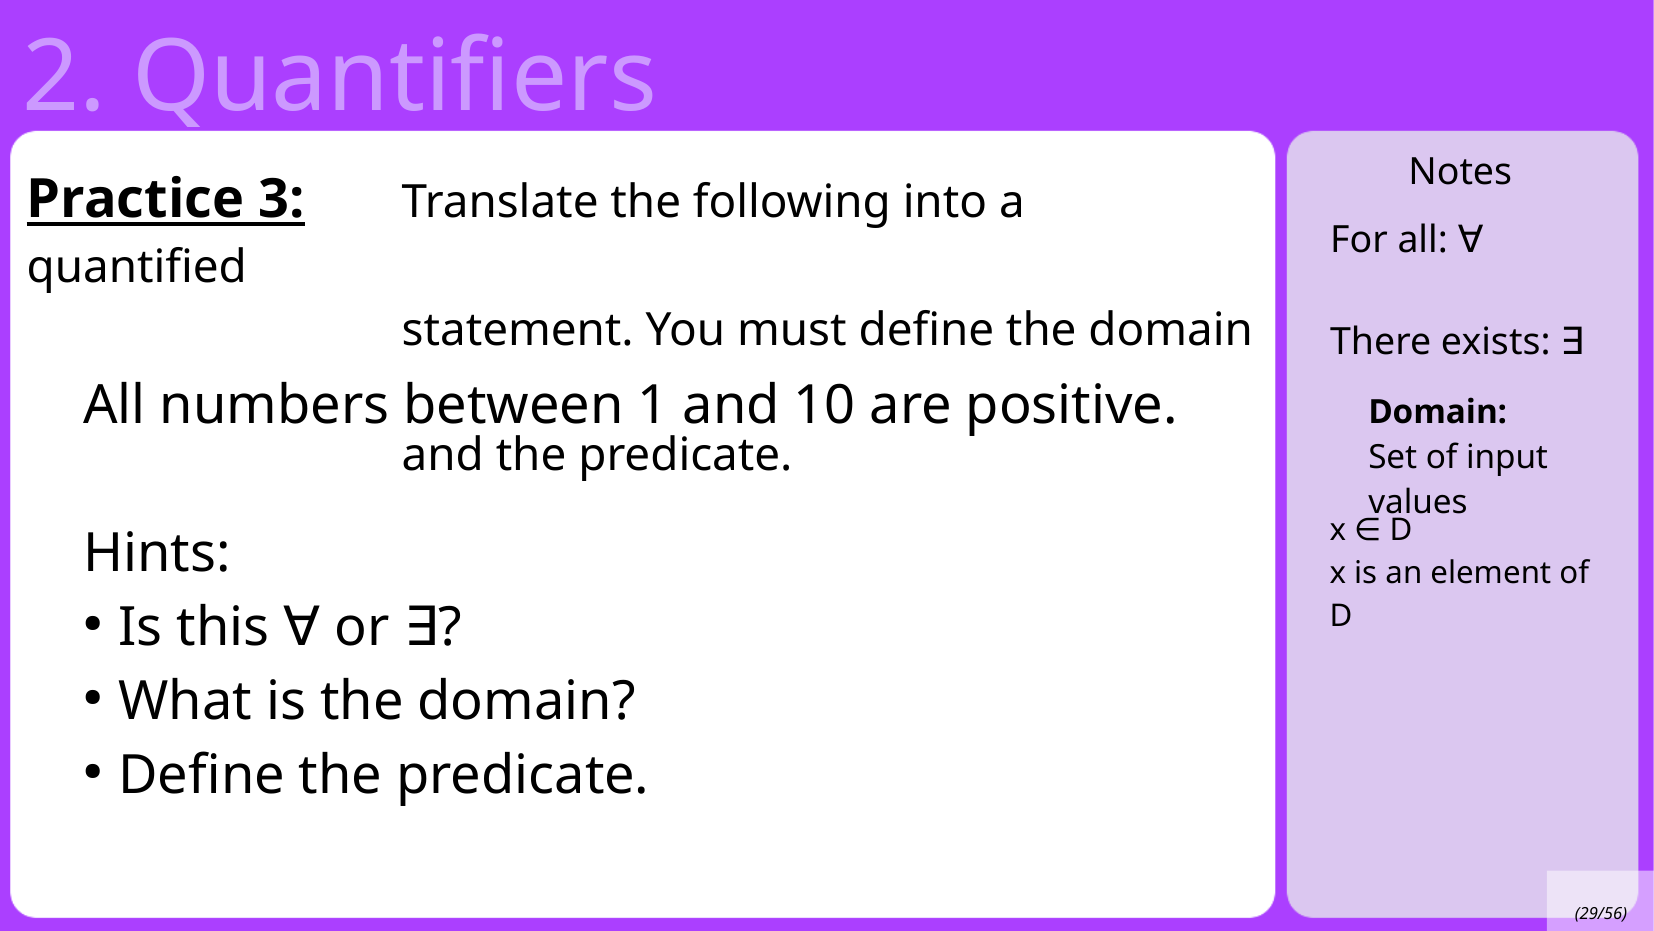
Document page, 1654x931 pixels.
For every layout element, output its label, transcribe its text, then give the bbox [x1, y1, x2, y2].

text_box All numbers between 1 and 10 are positive. Hints: Is this ∀ or ∃? What is the domain? Define the predicate. [83, 365, 1235, 877]
text_box Domain: Set of input values [1299, 385, 1618, 527]
picture [0, 0, 1654, 931]
text_box x ∈ D x is an element of D [1300, 500, 1619, 642]
text_box For all: ∀ There exists: ∃ [1308, 197, 1616, 381]
title 2. Quantifiers [22, 13, 1511, 130]
text_box Practice 3: Translate the following into a quantified statement. You must define the domain and the predicate. [26, 159, 1256, 375]
text_box (56/56) [1546, 877, 1654, 931]
text_box Notes [1290, 141, 1631, 199]
